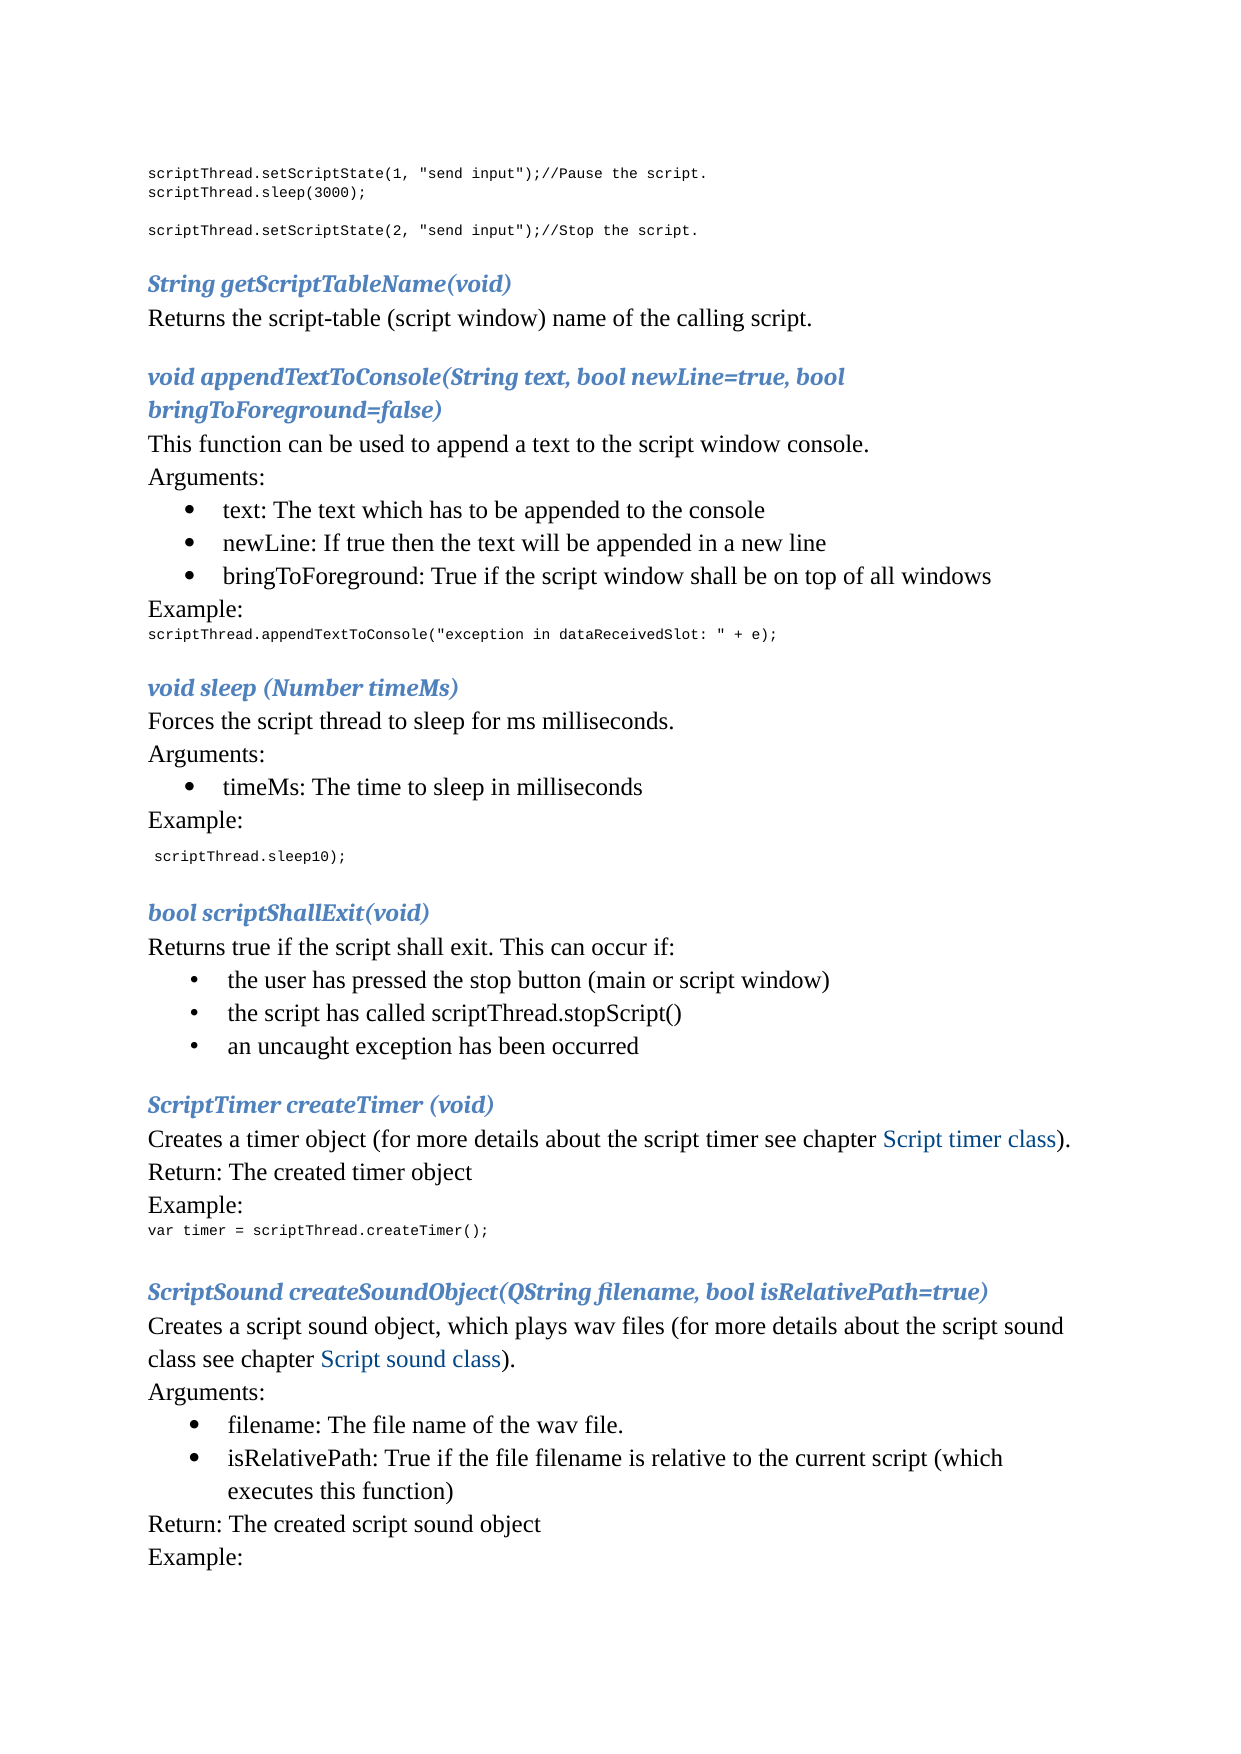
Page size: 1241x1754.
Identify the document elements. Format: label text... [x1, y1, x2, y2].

text Arguments: [148, 1377, 1093, 1406]
list timeMs: The time to sleep in milliseconds [185, 772, 1093, 801]
subtitle void sleep (Number timeMs) [148, 673, 1093, 702]
text Example: [148, 594, 1093, 623]
subtitle bool scriptShallExit(void) [148, 899, 1093, 928]
text Return: The created script sound object [148, 1509, 1093, 1538]
list an uncaught exception has been occurred [190, 1031, 1093, 1060]
text Example: [148, 1542, 1093, 1571]
text Returns true if the script shall exit. This can occur if: [148, 932, 1093, 961]
text scriptThread.sleep10); [148, 838, 1093, 867]
text Returns the script-table (script window) name of the calling script. [148, 303, 1093, 331]
text Creates a timer object (for more details about the script timer see chapter Script timer class). [148, 1124, 1093, 1153]
subtitle ScriptTimer createTimer (void) [148, 1091, 1093, 1120]
list bringToForeground: True if the script window shall be on top of all windows [185, 561, 1093, 590]
text scriptThread.setScriptState(2, "send input");//Stop the script. [148, 223, 1093, 240]
subtitle String getScriptTableName(void) [148, 270, 1093, 298]
list the user has pressed the stop button (main or script window) [190, 965, 1093, 994]
list text: The text which has to be appended to the console [185, 495, 1093, 524]
text scriptThread.appendTextToConsole("exception in dataReceivedSlot: " + e); [148, 627, 1093, 644]
list the script has called scriptThread.stopScript() [190, 998, 1093, 1027]
subtitle ScriptSound createSoundObject(QString filename, bool isRelativePath=true) [148, 1278, 1093, 1307]
list newLine: If true then the text will be appended in a new line [185, 528, 1093, 557]
list filename: The file name of the wav file. [190, 1410, 1093, 1439]
text Creates a script sound object, which plays wav files (for more details about the script sound class see chapter Script sound class). [148, 1311, 1093, 1373]
text Example: [148, 806, 1093, 834]
text Return: The created timer object [148, 1157, 1093, 1186]
text This function can be used to append a text to the script window console. [148, 429, 1093, 458]
list isRelativePath: True if the file filename is relative to the current script (which executes this function) [190, 1443, 1093, 1505]
text var timer = scriptThread.createTimer(); [148, 1223, 1093, 1240]
text Forces the script thread to sleep for ms milliseconds. [148, 706, 1093, 735]
text Example: [148, 1190, 1093, 1219]
text Arguments: [148, 462, 1093, 491]
subtitle void appendTextToConsole(String text, bool newLine=true, bool bringToForeground=false) [148, 363, 1093, 425]
text Arguments: [148, 739, 1093, 768]
text scriptThread.setScriptState(1, "send input");//Pause the script. [148, 167, 1093, 183]
text scriptThread.sleep(3000); [148, 186, 1093, 202]
